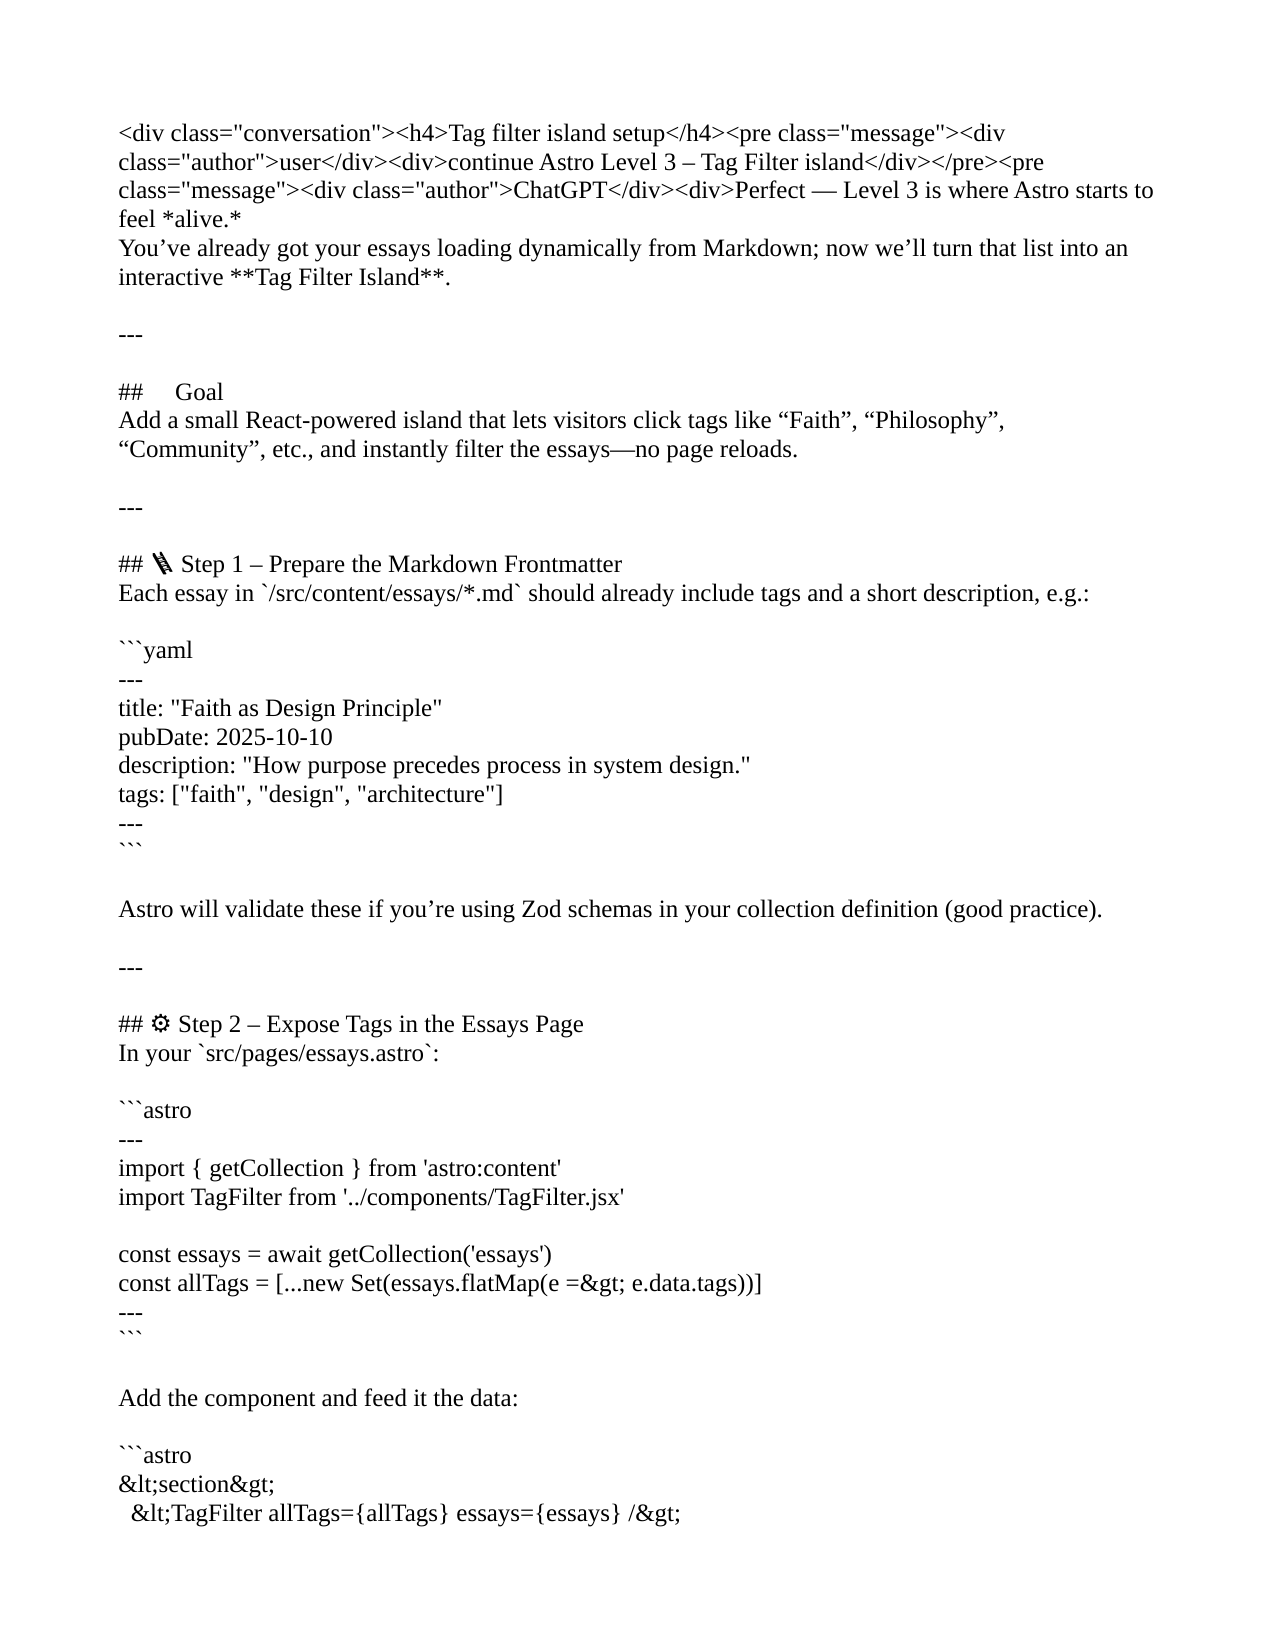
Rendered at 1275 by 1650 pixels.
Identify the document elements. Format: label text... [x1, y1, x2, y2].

text Each essay in `/src/content/essays/*.md` should already include tags and a short description, e.g.: [118, 578, 1157, 607]
text You’ve already got your essays loading dynamically from Markdown; now we’ll turn that list into an interactive **Tag Filter Island**. [118, 233, 1157, 291]
text ## 🧩 Goal [118, 377, 1157, 406]
text ## ⚙️ Step 2 – Expose Tags in the Essays Page [118, 1009, 1157, 1038]
text --- [118, 1297, 1157, 1326]
text ## 🪜 Step 1 – Prepare the Markdown Frontmatter [118, 549, 1157, 578]
text --- [118, 319, 1157, 348]
text tags: ["faith", "design", "architecture"] [118, 779, 1157, 808]
text ``` [118, 837, 1157, 866]
text const allTags = [...new Set(essays.flatMap(e =&gt; e.data.tags))] [118, 1268, 1157, 1297]
text --- [118, 952, 1157, 981]
text ```astro [118, 1096, 1157, 1124]
text Add a small React-powered island that lets visitors click tags like “Faith”, “Philosophy”, “Community”, etc., and instantly filter the essays—no page reloads. [118, 406, 1157, 463]
text ``` [118, 1326, 1157, 1354]
text --- [118, 492, 1157, 521]
text title: "Faith as Design Principle" [118, 693, 1157, 722]
text &lt;section&gt; [118, 1469, 1157, 1498]
text ```yaml [118, 636, 1157, 664]
text import { getCollection } from 'astro:content' [118, 1153, 1157, 1182]
text Add the component and feed it the data: [118, 1383, 1157, 1412]
text import TagFilter from '../components/TagFilter.jsx' [118, 1182, 1157, 1211]
text --- [118, 808, 1157, 837]
text Astro will validate these if you’re using Zod schemas in your collection definition (good practice). [118, 894, 1157, 923]
text &lt;TagFilter allTags={allTags} essays={essays} /&gt; [118, 1498, 1157, 1527]
text const essays = await getCollection('essays') [118, 1239, 1157, 1268]
text --- [118, 1124, 1157, 1153]
text In your `src/pages/essays.astro`: [118, 1038, 1157, 1067]
text description: "How purpose precedes process in system design." [118, 751, 1157, 779]
text ```astro [118, 1441, 1157, 1469]
text --- [118, 664, 1157, 693]
text pubDate: 2025-10-10 [118, 722, 1157, 751]
text <div class="conversation"><h4>Tag filter island setup</h4><pre class="message"><div class="author">user</div><div>continue Astro Level 3 – Tag Filter island</div></pre><pre class="message"><div class="author">ChatGPT</div><div>Perfect — Level 3 is where Astro starts to feel *alive.* [118, 118, 1157, 233]
